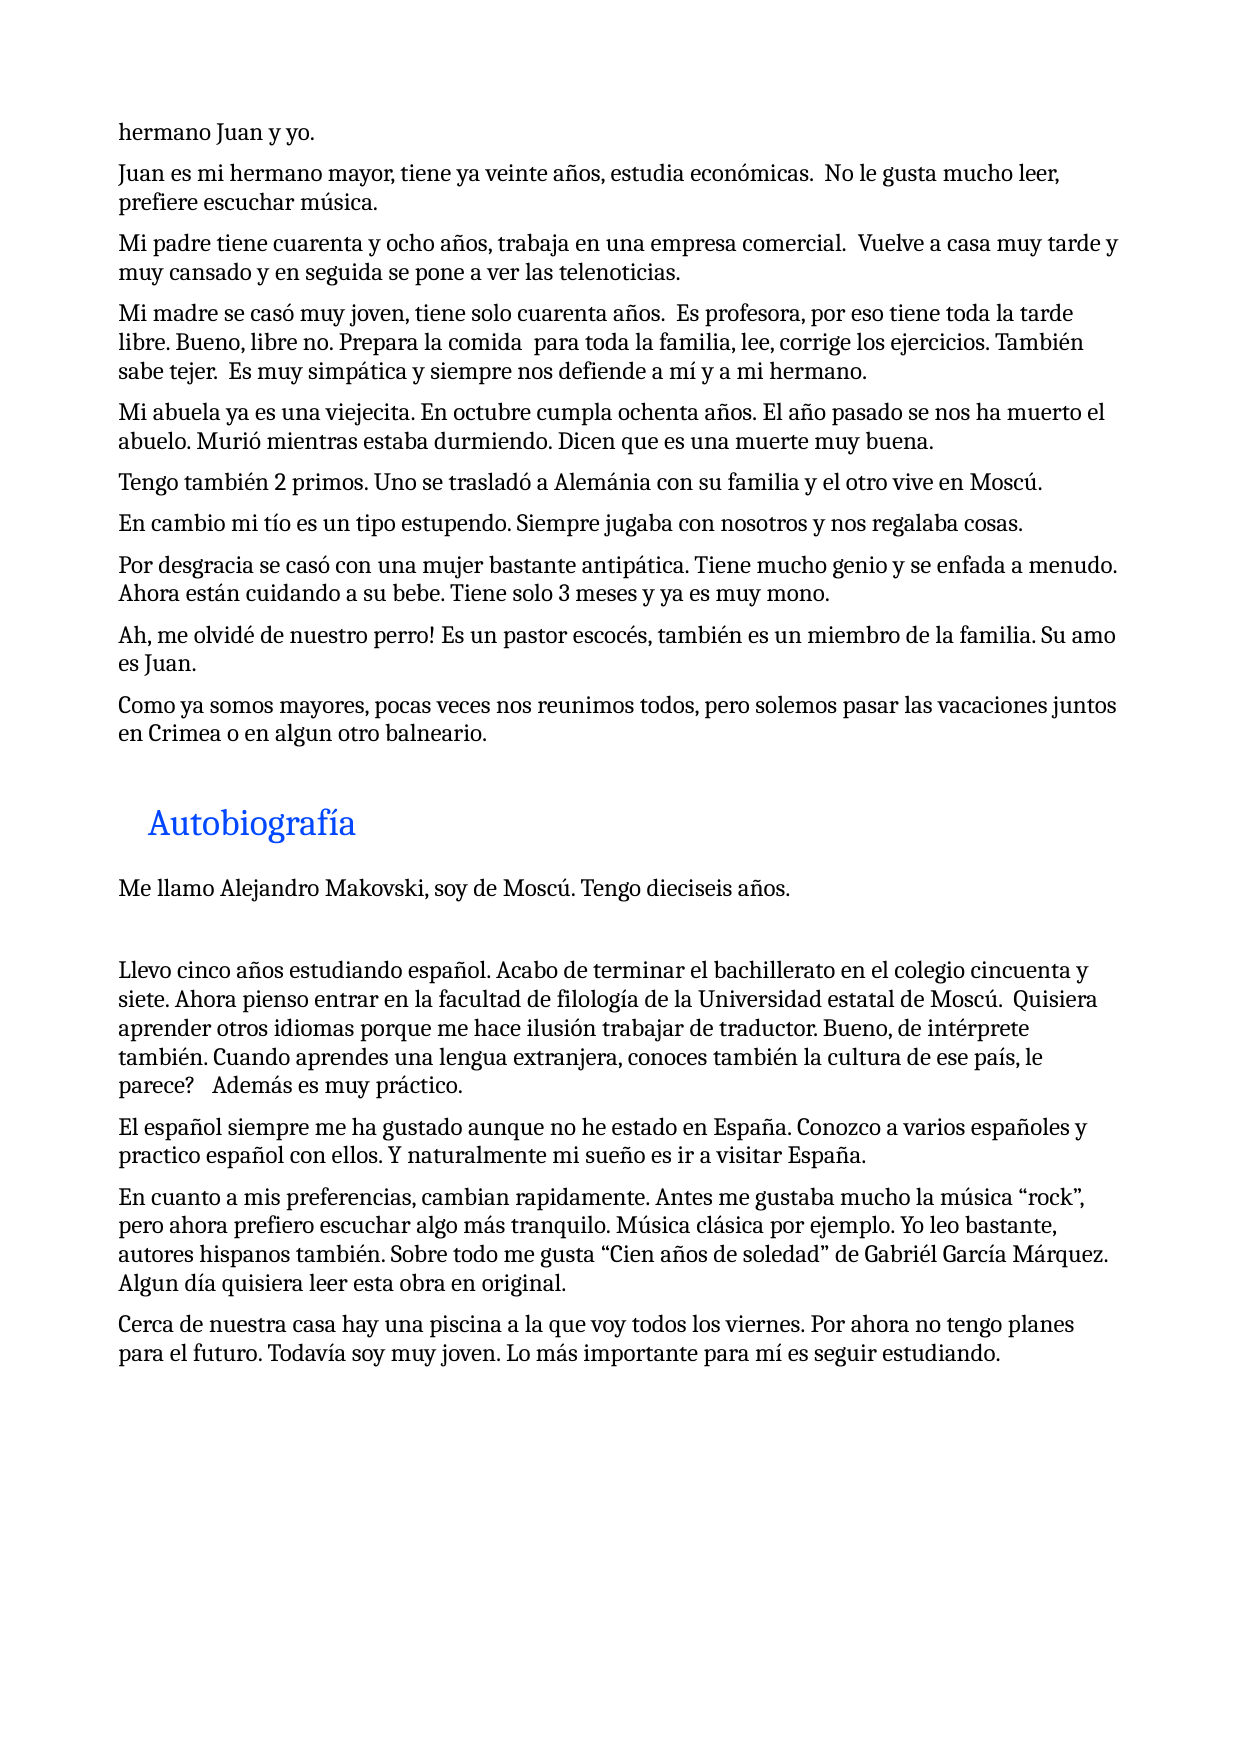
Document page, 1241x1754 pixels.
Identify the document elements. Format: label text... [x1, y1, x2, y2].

text Me llamo Alejandro Makovski, soy de Moscú. Tengo dieciseis años. [118, 874, 1122, 902]
text Mi abuela ya es una viejecita. En octubre cumpla ochenta años. El año pasado se nos ha muerto el abuelo. Murió mientras estaba durmiendo. Dicen que es una muerte muy buena. [118, 398, 1122, 456]
text El español siempre me ha gustado aunque no he estado en España. Conozco a varios españoles y practico español con ellos. Y naturalmente mi sueño es ir a visitar España. [118, 1112, 1122, 1170]
text Mi madre se casó muy joven, tiene solo cuarenta años. Es profesora, por eso tiene toda la tarde libre. Bueno, libre no. Prepara la comida para toda la familia, lee, corrige los ejercicios. También sabe tejer. Es muy simpática y siempre nos defiende a mí y a mi hermano. [118, 299, 1122, 386]
text Ah, me olvidé de nuestro perro! Es un pastor escocés, también es un miembro de la familia. Su amo es Juan. [118, 621, 1122, 678]
text Llevo cinco años estudiando español. Acabo de terminar el bachillerato en el colegio cincuenta y siete. Ahora pienso entrar en la facultad de filología de la Universidad estatal de Moscú. Quisiera aprender otros idiomas porque me hace ilusión trabajar de traductor. Bueno, de intérprete también. Cuando aprendes una lengua extranjera, conoces también la cultura de ese país, le parece? Además es muy práctico. [118, 956, 1122, 1100]
text Cerca de nuestra casa hay una piscina a la que voy todos los viernes. Por ahora no tengo planes para el futuro. Todavía soy muy joven. Lo más importante para mí es seguir estudiando. [118, 1310, 1122, 1367]
text Por desgracia se casó con una mujer bastante antipática. Tiene mucho genio y se enfada a menudo. Ahora están cuidando a su bebe. Tiene solo 3 meses y ya es muy mono. [118, 551, 1122, 608]
text Autobiografía [148, 802, 1122, 845]
text Juan es mi hermano mayor, tiene ya veinte años, estudia económicas. No le gusta mucho leer, prefiere escuchar música. [118, 159, 1122, 217]
text Mi padre tiene cuarenta y ocho años, trabaja en una empresa comercial. Vuelve a casa muy tarde y muy cansado y en seguida se pone a ver las telenoticias. [118, 229, 1122, 287]
text En cuanto a mis preferencias, cambian rapidamente. Antes me gustaba mucho la música “rock”, pero ahora prefiero escuchar algo más tranquilo. Música clásica por ejemplo. Yo leo bastante, autores hispanos también. Sobre todo me gusta “Cien años de soledad” de Gabriél García Márquez. Algun día quisiera leer esta obra en original. [118, 1182, 1122, 1297]
text Como ya somos mayores, pocas veces nos reunimos todos, pero solemos pasar las vacaciones juntos en Crimea o en algun otro balneario. [118, 691, 1122, 748]
text hermano Juan y yo. [118, 118, 1122, 147]
text Tengo también 2 primos. Uno se trasladó a Alemánia con su familia y el otro vive en Moscú. [118, 468, 1122, 497]
text En cambio mi tío es un tipo estupendo. Siempre jugaba con nosotros y nos regalaba cosas. [118, 509, 1122, 538]
